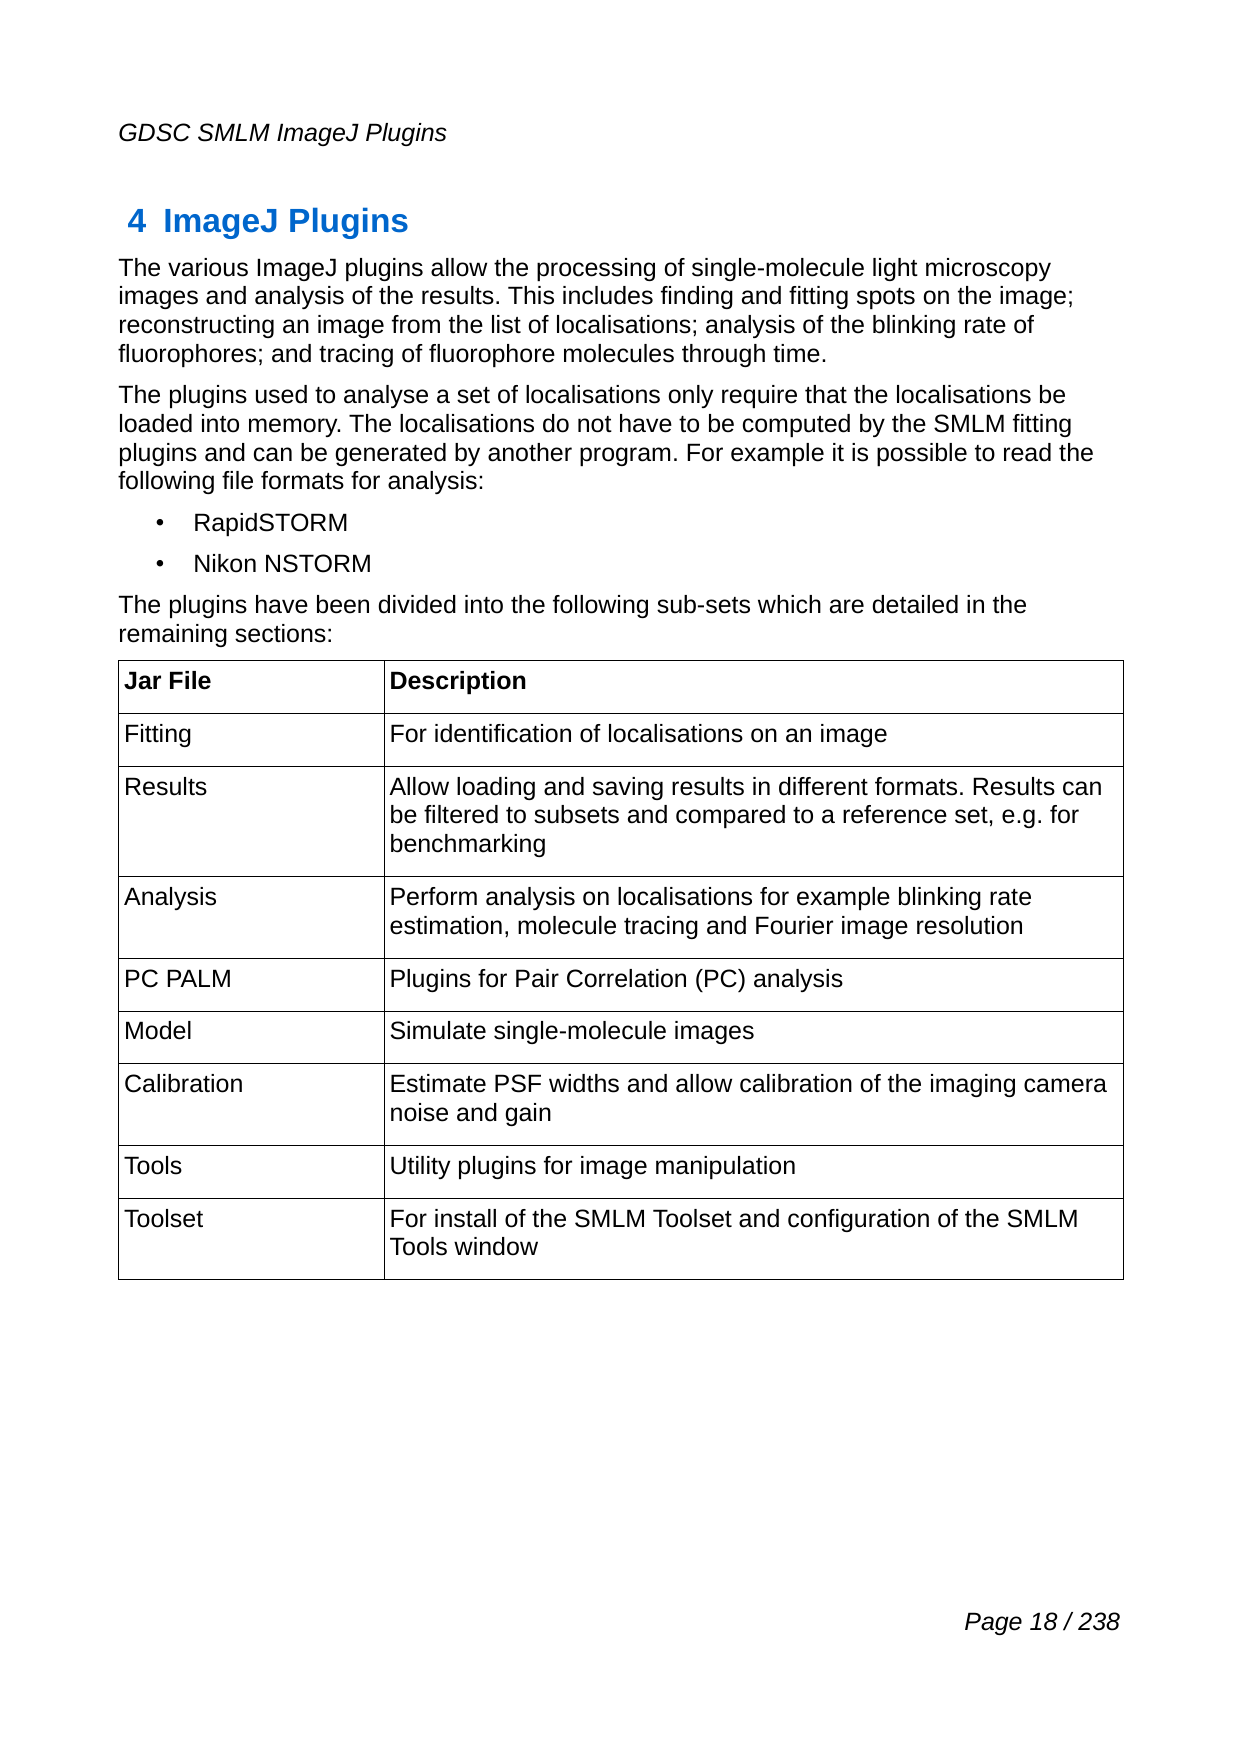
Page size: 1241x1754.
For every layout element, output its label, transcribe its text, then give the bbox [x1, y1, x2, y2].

text The plugins used to analyse a set of localisations only require that the localisations be loaded into memory. The localisations do not have to be computed by the SMLM fitting plugins and can be generated by another program. For example it is possible to read the following file formats for analysis: [118, 380, 1122, 495]
table_header Description [385, 661, 1123, 713]
table_header Jar File [119, 661, 384, 713]
table_cell For install of the SMLM Toolset and configuration of the SMLM Tools window [385, 1199, 1123, 1279]
table_cell Analysis [119, 877, 384, 958]
table_cell Plugins for Pair Correlation (PC) analysis [385, 959, 1123, 1011]
table_cell Model [119, 1012, 384, 1063]
text The various ImageJ plugins allow the processing of single-molecule light microscopy images and analysis of the results. This includes finding and fitting spots on the image; reconstructing an image from the list of localisations; analysis of the blinking rate of fluorophores; and tracing of fluorophore molecules through time. [118, 252, 1122, 367]
table_cell Fitting [119, 714, 384, 766]
table_cell PC PALM [119, 959, 384, 1011]
table_cell Simulate single-molecule images [385, 1012, 1123, 1063]
subtitle ImageJ Plugins [118, 201, 1122, 240]
text The plugins have been divided into the following sub-sets which are detailed in the remaining sections: [118, 590, 1122, 648]
list Nikon NSTORM [156, 549, 1122, 578]
table_cell Estimate PSF widths and allow calibration of the imaging camera noise and gain [385, 1064, 1123, 1145]
table_cell Results [119, 767, 384, 876]
table_cell Tools [119, 1146, 384, 1198]
table_cell Allow loading and saving results in different formats. Results can be filtered to subsets and compared to a reference set, e.g. for benchmarking [385, 767, 1123, 876]
list RapidSTORM [156, 507, 1122, 536]
table_cell Utility plugins for image manipulation [385, 1146, 1123, 1198]
table_cell Toolset [119, 1199, 384, 1279]
table_cell For identification of localisations on an image [385, 714, 1123, 766]
table_cell Perform analysis on localisations for example blinking rate estimation, molecule tracing and Fourier image resolution [385, 877, 1123, 958]
table_cell Calibration [119, 1064, 384, 1145]
